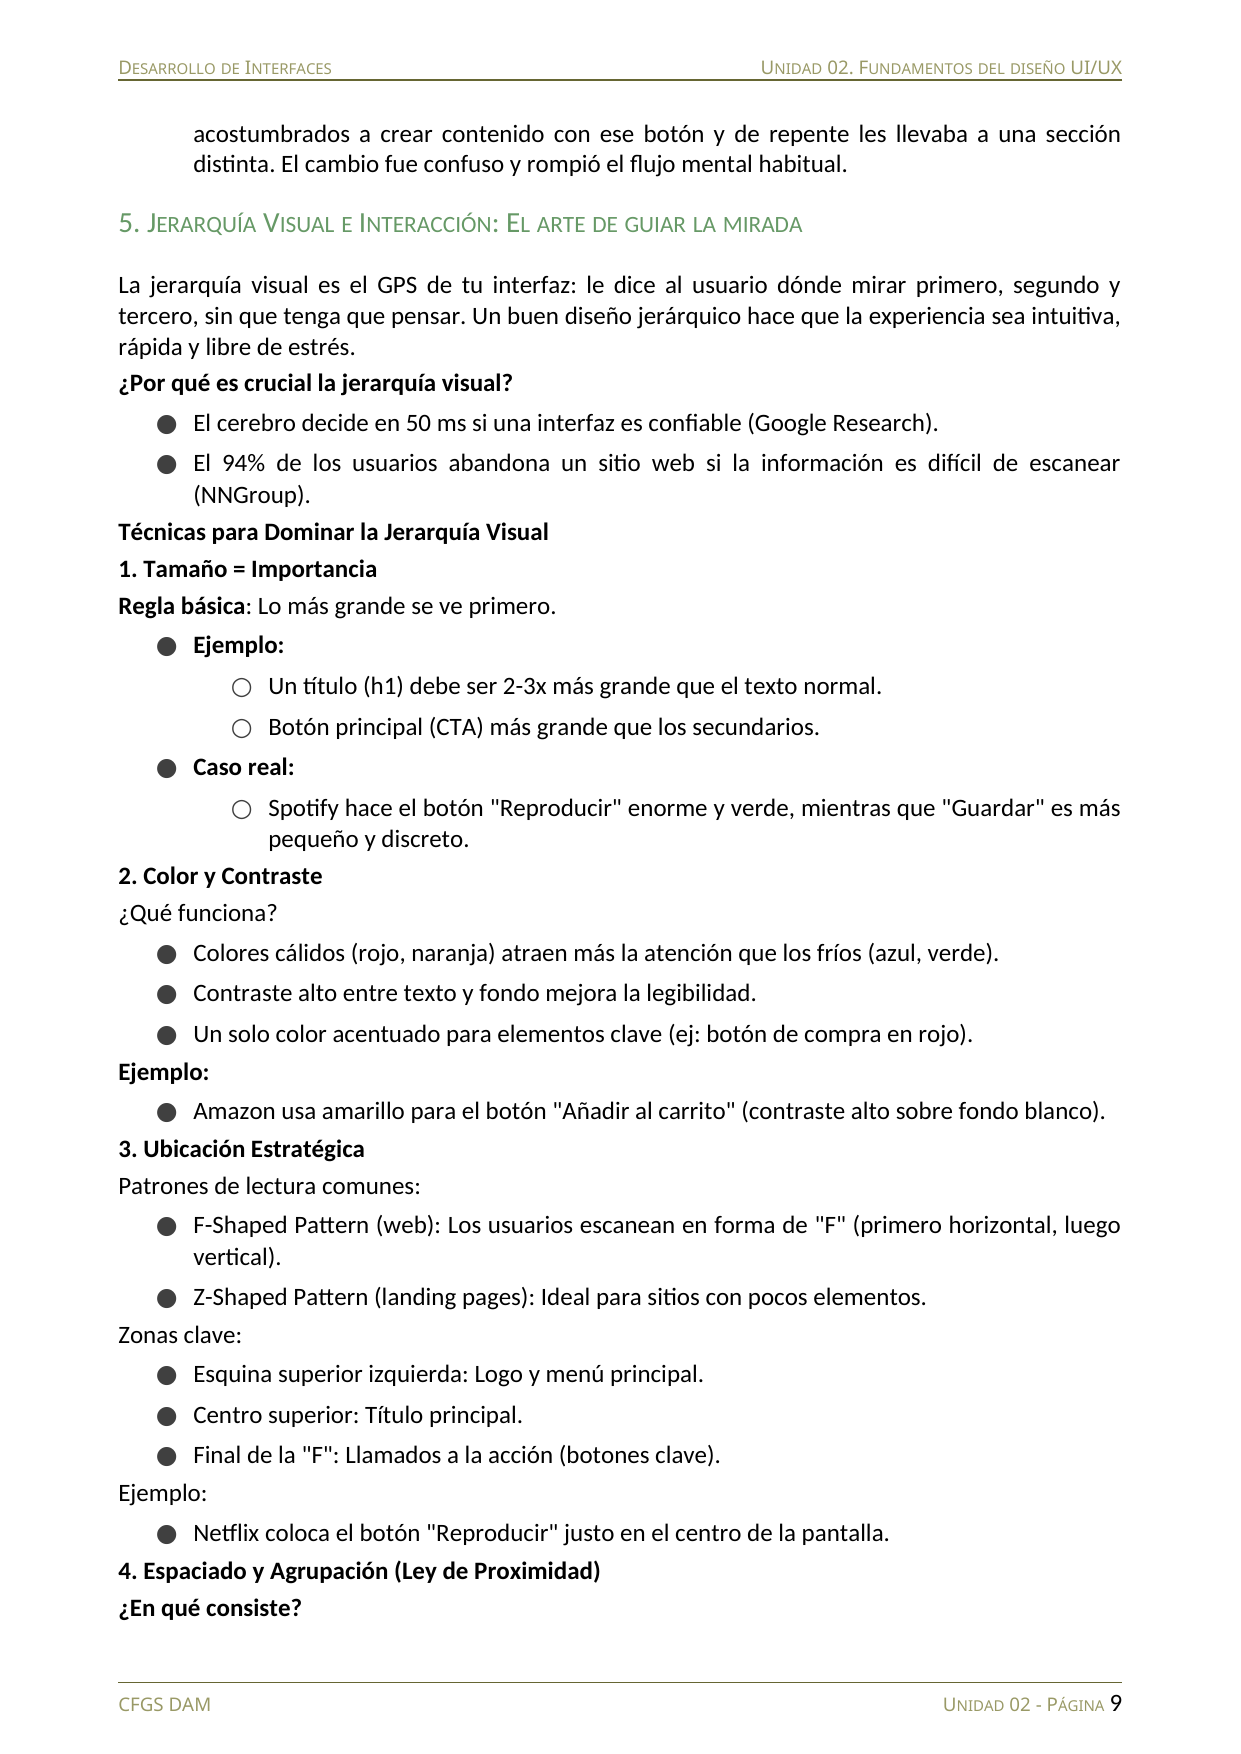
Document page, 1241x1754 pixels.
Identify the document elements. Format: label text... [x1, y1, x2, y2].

text Técnicas para Dominar la Jerarquía Visual [118, 516, 1122, 547]
list Un solo color acentuado para elementos clave (ej: botón de compra en rojo). [156, 1015, 1122, 1049]
text Ejemplo: [118, 1056, 1122, 1086]
list Botón principal (CTA) más grande que los secundarios. [231, 708, 1122, 742]
list Centro superior: Título principal. [156, 1396, 1122, 1430]
text ¿Qué funciona? [118, 897, 1122, 928]
list Esquina superior izquierda: Logo y menú principal. [156, 1356, 1122, 1390]
text Ejemplo: [118, 1477, 1122, 1508]
list Final de la "F": Llamados a la acción (botones clave). [156, 1437, 1122, 1471]
text Patrones de lectura comunes: [118, 1170, 1122, 1201]
list Colores cálidos (rojo, naranja) atraen más la atención que los fríos (azul, verde). [156, 934, 1122, 968]
text Zonas clave: [118, 1319, 1122, 1349]
subtitle 5. Jerarquía Visual e Interacción: El arte de guiar la mirada [118, 204, 1122, 239]
list Contraste alto entre texto y fondo mejora la legibilidad. [156, 975, 1122, 1009]
list Netflix coloca el botón "Reproducir" justo en el centro de la pantalla. [156, 1514, 1122, 1548]
list F-Shaped Pattern (web): Los usuarios escanean en forma de "F" (primero horizontal, luego vertical). [156, 1207, 1122, 1272]
text ¿En qué consiste? [118, 1592, 1122, 1622]
text 2. Color y Contraste [118, 860, 1122, 891]
list Ejemplo: [156, 627, 1122, 661]
list Z-Shaped Pattern (landing pages): Ideal para sitios con pocos elementos. [156, 1278, 1122, 1312]
text 1. Tamaño = Importancia [118, 553, 1122, 584]
text La jerarquía visual es el GPS de tu interfaz: le dice al usuario dónde mirar primero, segundo y tercero, sin que tenga que pensar. Un buen diseño jerárquico hace que la experiencia sea intuitiva, rápida y libre de estrés. [118, 269, 1122, 361]
text 4. Espaciado y Agrupación (Ley de Proximidad) [118, 1555, 1122, 1585]
list Caso real: [156, 749, 1122, 783]
list Un título (h1) debe ser 2-3x más grande que el texto normal. [231, 668, 1122, 702]
list acostumbrados a crear contenido con ese botón y de repente les llevaba a una sección distinta. El cambio fue confuso y rompió el flujo mental habitual. [156, 118, 1122, 179]
list Amazon usa amarillo para el botón "Añadir al carrito" (contraste alto sobre fondo blanco). [156, 1093, 1122, 1127]
text 3. Ubicación Estratégica [118, 1133, 1122, 1164]
list Spotify hace el botón "Reproducir" enorme y verde, mientras que "Guardar" es más pequeño y discreto. [231, 789, 1122, 854]
text Regla básica: Lo más grande se ve primero. [118, 590, 1122, 621]
list El 94% de los usuarios abandona un sitio web si la información es difícil de escanear (NNGroup). [156, 445, 1122, 510]
list El cerebro decide en 50 ms si una interfaz es confiable (Google Research). [156, 404, 1122, 439]
text ¿Por qué es crucial la jerarquía visual? [118, 368, 1122, 398]
